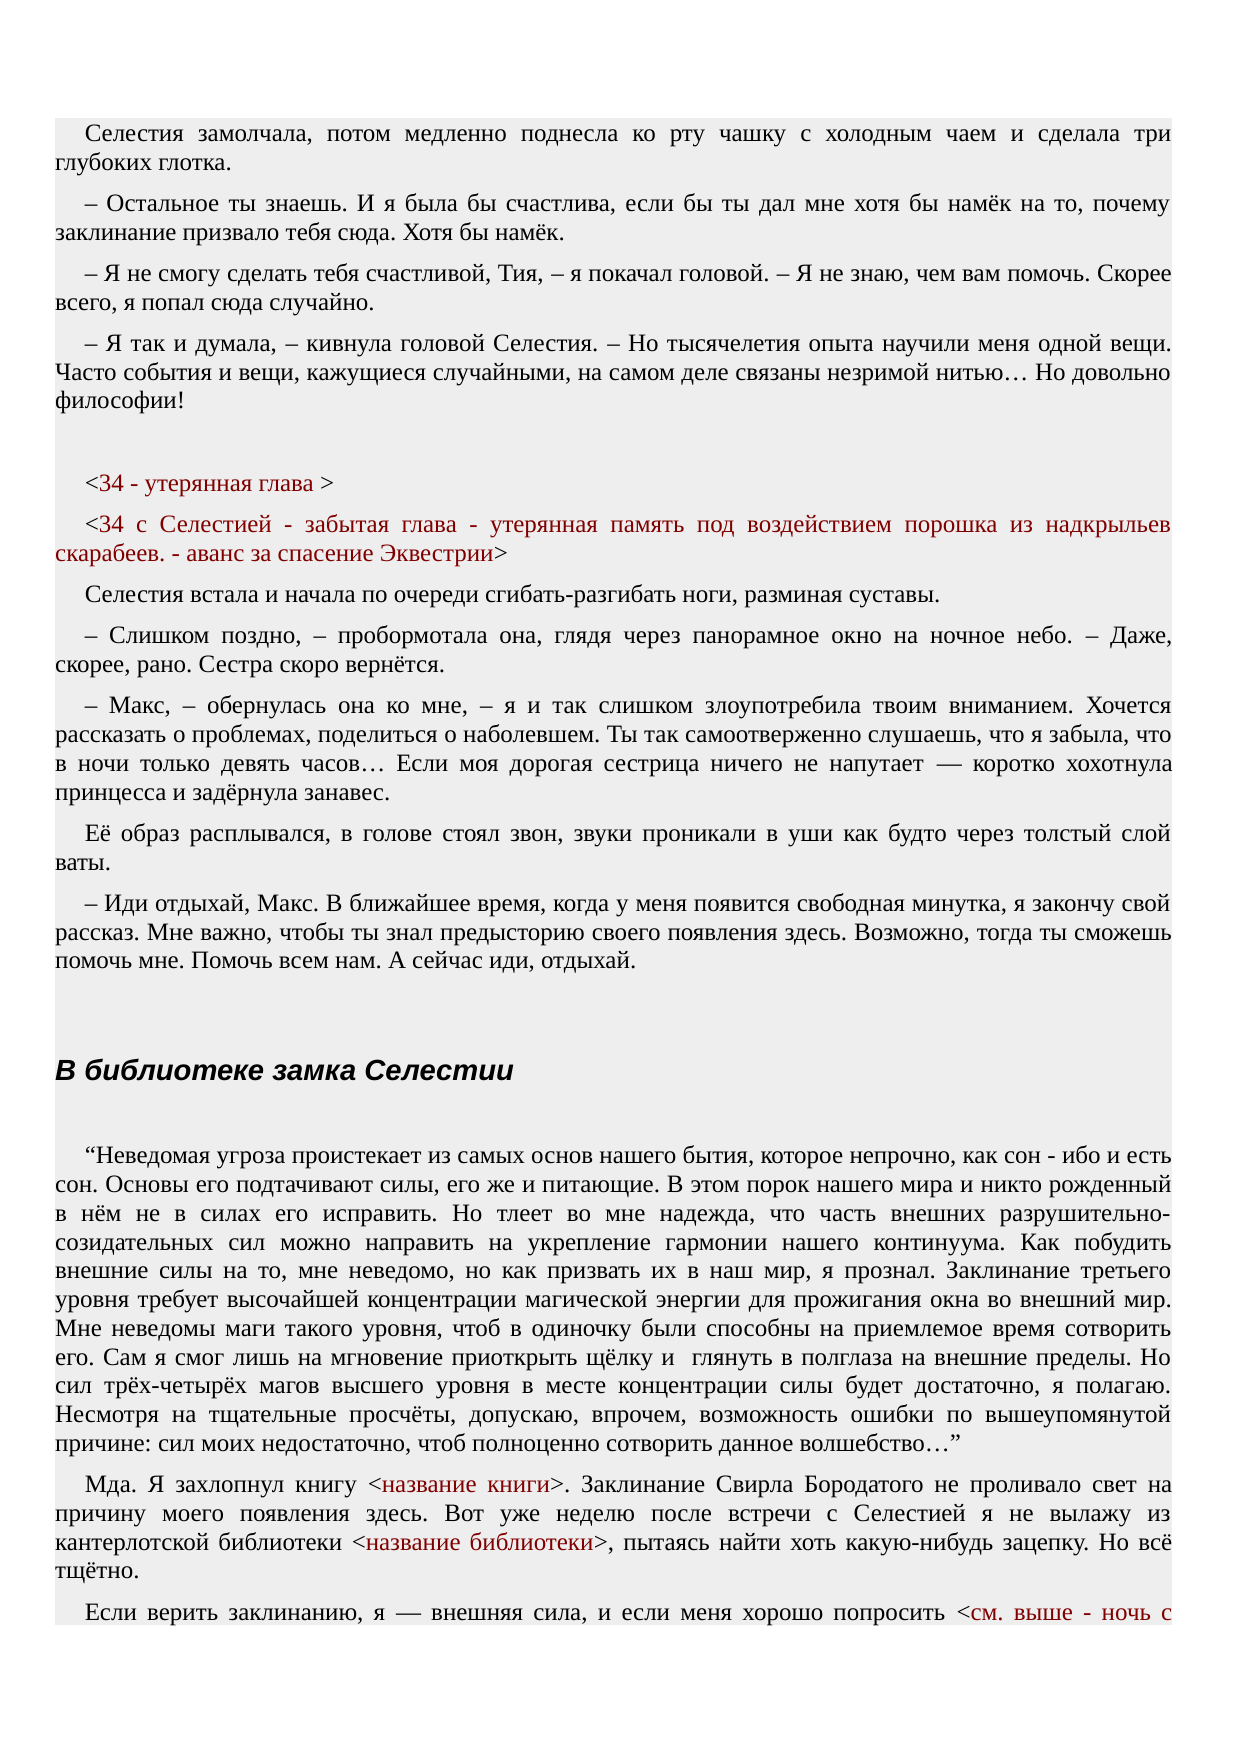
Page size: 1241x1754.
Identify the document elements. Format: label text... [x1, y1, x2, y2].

text – Макс, – обернулась она ко мне, – я и так слишком злоупотребила твоим вниманием. Хочется рассказать о проблемах, поделиться о наболевшем. Ты так самоотверженно слушаешь, что я забыла, что в ночи только девять часов… Если моя дорогая сестрица ничего не напутает — коротко хохотнула принцесса и задёрнула занавес. [55, 691, 1172, 806]
text – Остальное ты знаешь. И я была бы счастлива, если бы ты дал мне хотя бы намёк на то, почему заклинание призвало тебя сюда. Хотя бы намёк. [55, 188, 1172, 246]
text Мда. Я захлопнул книгу <название книги>. Заклинание Свирла Бородатого не проливало свет на причину моего появления здесь. Вот уже неделю после встречи с Селестией я не вылажу из кантерлотской библиотеки <название библиотеки>, пытаясь найти хоть какую-нибудь зацепку. Но всё тщётно. [55, 1469, 1172, 1584]
text Селестия встала и начала по очереди сгибать-разгибать ноги, разминая суставы. [55, 579, 1172, 608]
text – Я не смогу сделать тебя счастливой, Тия, – я покачал головой. – Я не знаю, чем вам помочь. Скорее всего, я попал сюда случайно. [55, 258, 1172, 316]
text “Неведомая угроза проистекает из самых основ нашего бытия, которое непрочно, как сон - ибо и есть сон. Основы его подтачивают силы, его же и питающие. В этом порок нашего мира и никто рожденный в нём не в силах его исправить. Но тлеет во мне надежда, что часть внешних разрушительно-созидательных сил можно направить на укрепление гармонии нашего континуума. Как побудить внешние силы на то, мне неведомо, но как призвать их в наш мир, я прознал. Заклинание третьего уровня требует высочайшей концентрации магической энергии для прожигания окна во внешний мир. Мне неведомы маги такого уровня, чтоб в одиночку были способны на приемлемое время сотворить его. Сам я смог лишь на мгновение приоткрыть щёлку и глянуть в полглаза на внешние пределы. Но сил трёх-четырёх магов высшего уровня в месте концентрации силы будет достаточно, я полагаю. Несмотря на тщательные просчёты, допускаю, впрочем, возможность ошибки по вышеупомянутой причине: сил моих недостаточно, чтоб полноценно сотворить данное волшебство…” [55, 1140, 1172, 1457]
text Селестия замолчала, потом медленно поднесла ко рту чашку с холодным чаем и сделала три глубоких глотка. [55, 118, 1172, 176]
subtitle В библиотеке замка Селестии [55, 1053, 1172, 1087]
text Если верить заклинанию, я — внешняя сила, и если меня хорошо попросить <см. выше - ночь с [55, 1597, 1172, 1625]
text – Иди отдыхай, Макс. В ближайшее время, когда у меня появится свободная минутка, я закончу свой рассказ. Мне важно, чтобы ты знал предысторию своего появления здесь. Возможно, тогда ты сможешь помочь мне. Помочь всем нам. А сейчас иди, отдыхай. [55, 888, 1172, 974]
text <34 - утерянная глава > [55, 468, 1172, 497]
text Её образ расплывался, в голове стоял звон, звуки проникали в уши как будто через толстый слой ваты. [55, 818, 1172, 876]
text – Слишком поздно, – пробормотала она, глядя через панорамное окно на ночное небо. – Даже, скорее, рано. Сестра скоро вернётся. [55, 621, 1172, 678]
text – Я так и думала, – кивнула головой Селестия. – Но тысячелетия опыта научили меня одной вещи. Часто события и вещи, кажущиеся случайными, на самом деле связаны незримой нитью… Но довольно философии! [55, 328, 1172, 414]
text <34 с Селестией - забытая глава - утерянная память под воздействием порошка из надкрыльев скарабеев. - аванс за спасение Эквестрии> [55, 509, 1172, 567]
